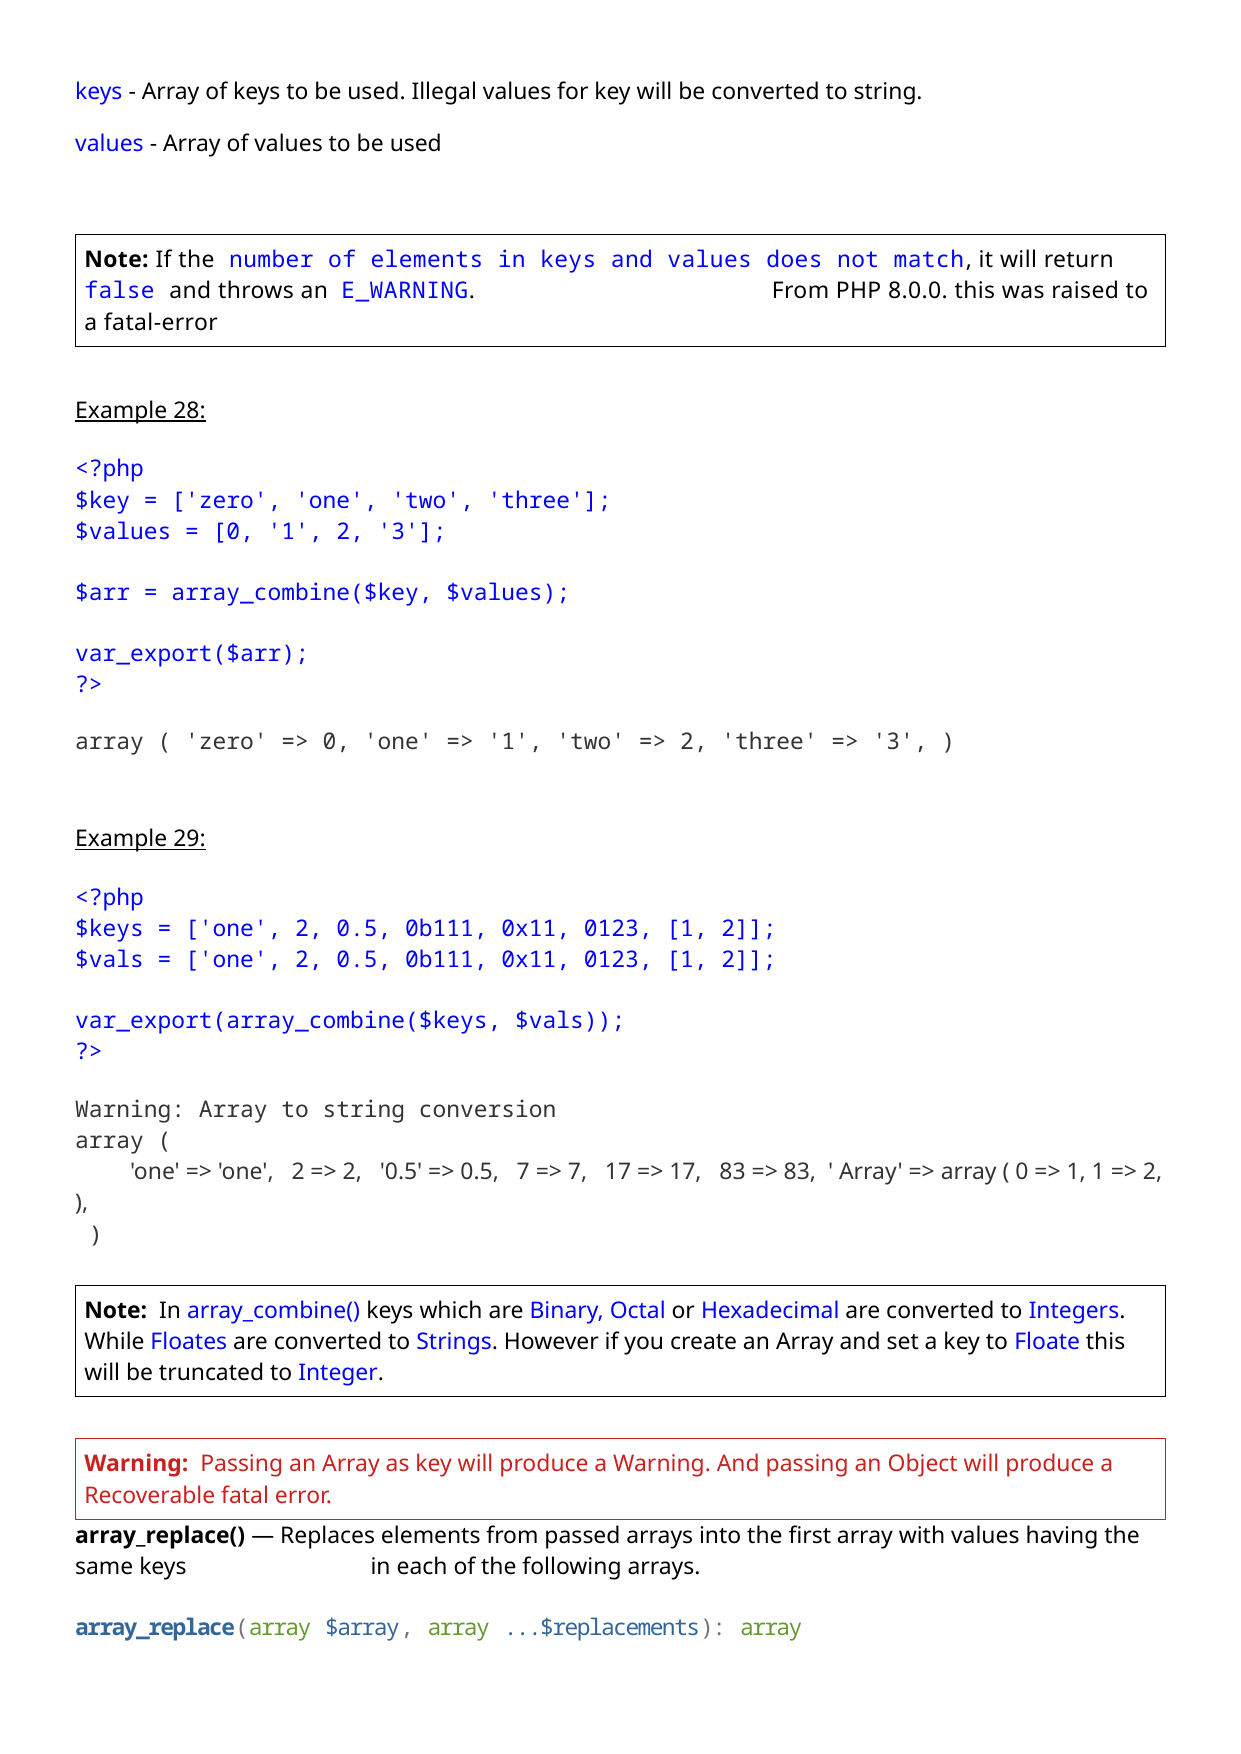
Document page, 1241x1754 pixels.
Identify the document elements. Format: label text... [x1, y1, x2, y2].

text <?php [75, 452, 1166, 483]
text $key = ['zero', 'one', 'two', 'three']; [75, 483, 1166, 515]
text Warning: Array to string conversion array ( [75, 1092, 1166, 1155]
text Warning: Passing an Array as key will produce a Warning. And passing an Object will produce a Recoverable fatal error. [76, 1439, 1165, 1519]
text ) [75, 1217, 1166, 1249]
text Example 28: [75, 394, 1166, 425]
text <?php [75, 881, 1166, 912]
text Example 29: [75, 822, 1166, 854]
text array_replace(array $array, array ...$replacements): array [75, 1611, 1166, 1642]
text values - Array of values to be used [75, 127, 1166, 158]
text array_replace() — Replaces elements from passed arrays into the first array with values having the same keys in each of the following arrays. [75, 1520, 1166, 1581]
text var_export($arr); [75, 637, 1166, 668]
text array ( 'zero' => 0, 'one' => '1', 'two' => 2, 'three' => '3', ) [75, 725, 1166, 756]
text 'one' => 'one', 2 => 2, '0.5' => 0.5, 7 => 7, 17 => 17, 83 => 83, ' Array' => array ( 0 => 1, 1 => 2, ), [75, 1155, 1166, 1217]
text ?> [75, 668, 1166, 699]
text var_export(array_combine($keys, $vals)); [75, 1004, 1174, 1035]
text Note: In array_combine() keys which are Binary, Octal or Hexadecimal are converted to Integers. While Floates are converted to Strings. However if you create an Array and set a key to Floate this will be truncated to Integer. [76, 1286, 1165, 1396]
text ?> [75, 1035, 1166, 1067]
text $values = [0, '1', 2, '3']; [75, 515, 1166, 546]
text $vals = ['one', 2, 0.5, 0b111, 0x11, 0123, [1, 2]]; [75, 943, 1174, 974]
text Note: If the number of elements in keys and values does not match, it will return false and throws an E_WARNING. From PHP 8.0.0. this was raised to a fatal-error [76, 235, 1165, 346]
text $keys = ['one', 2, 0.5, 0b111, 0x11, 0123, [1, 2]]; [75, 912, 1174, 943]
text $arr = array_combine($key, $values); [75, 576, 1166, 607]
text keys - Array of keys to be used. Illegal values for key will be converted to string. [75, 75, 1166, 106]
